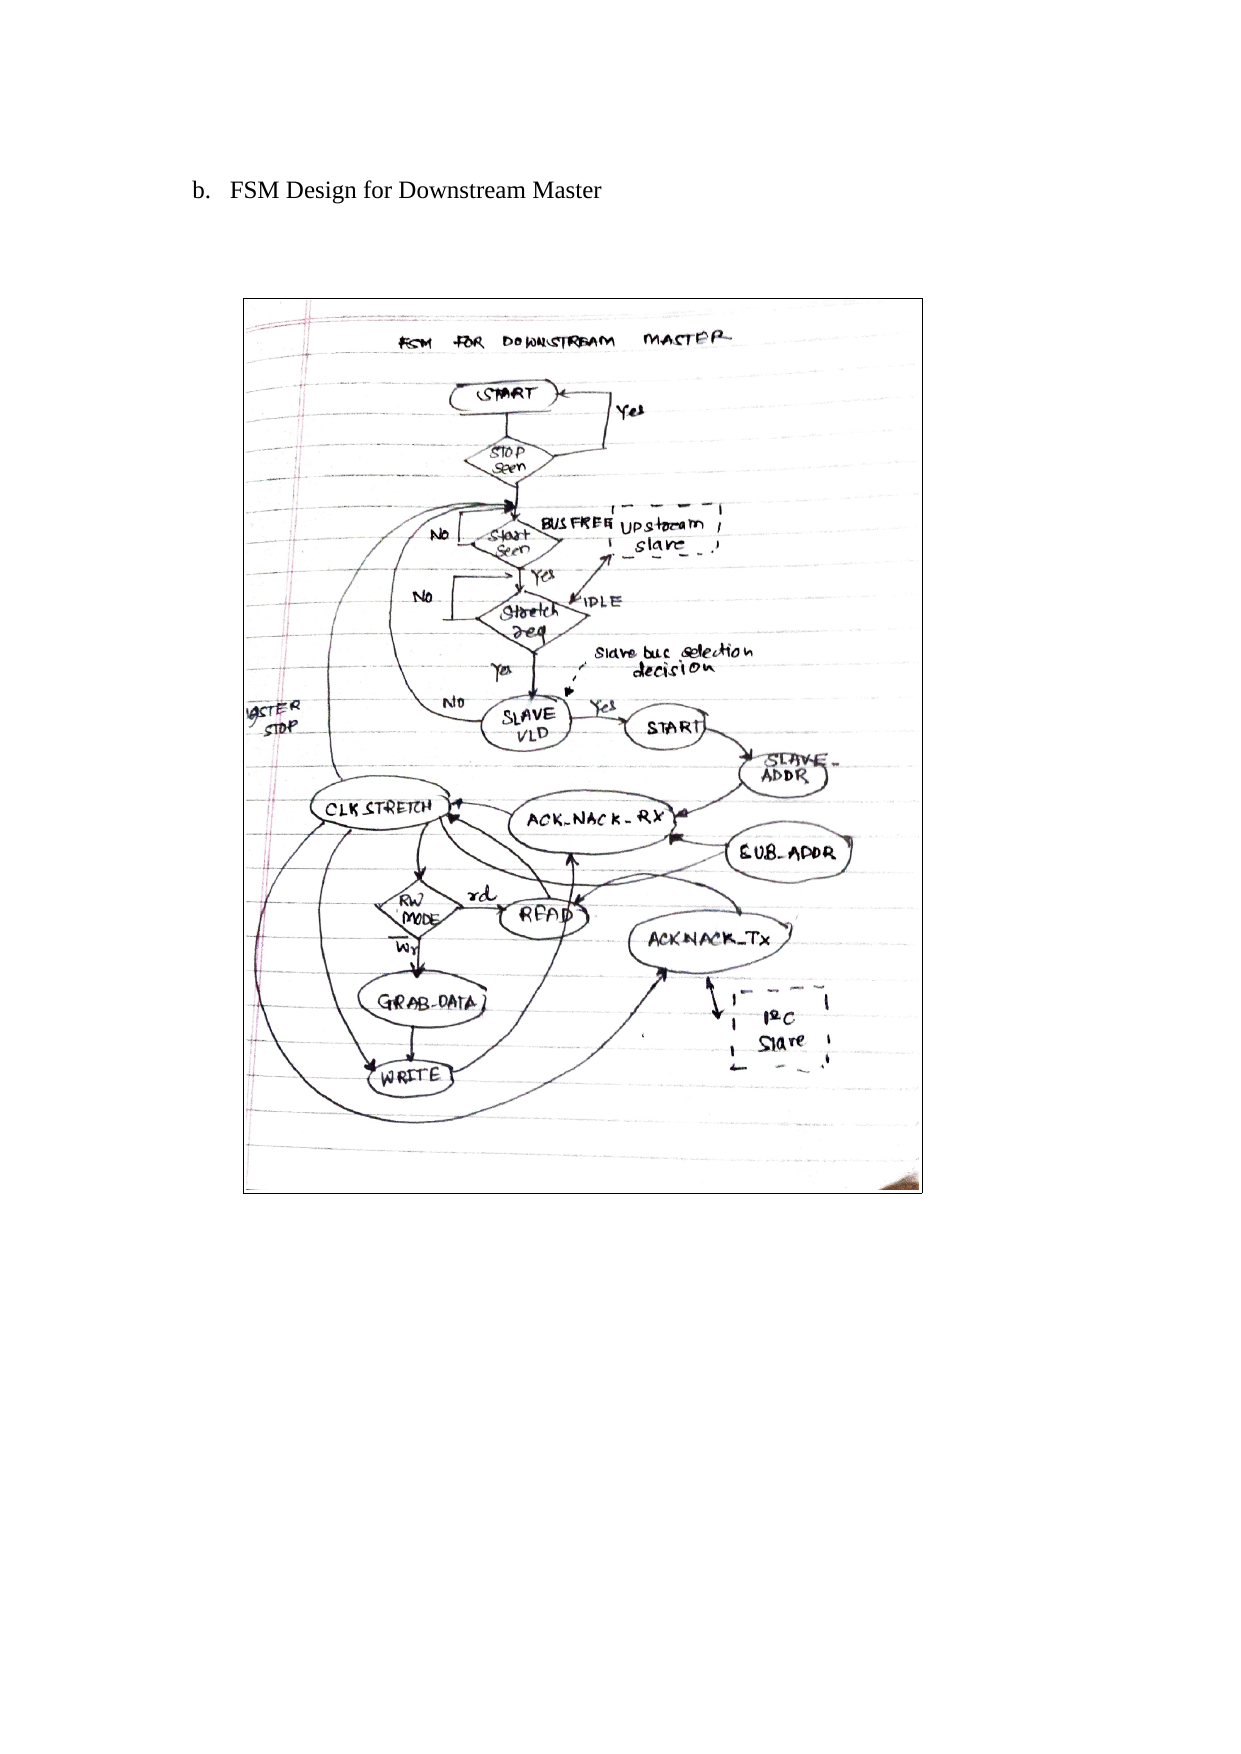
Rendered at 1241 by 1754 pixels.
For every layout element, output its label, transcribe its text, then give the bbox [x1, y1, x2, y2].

picture [246, 300, 919, 1190]
text b. FSM Design for Downstream Master [118, 176, 1122, 204]
